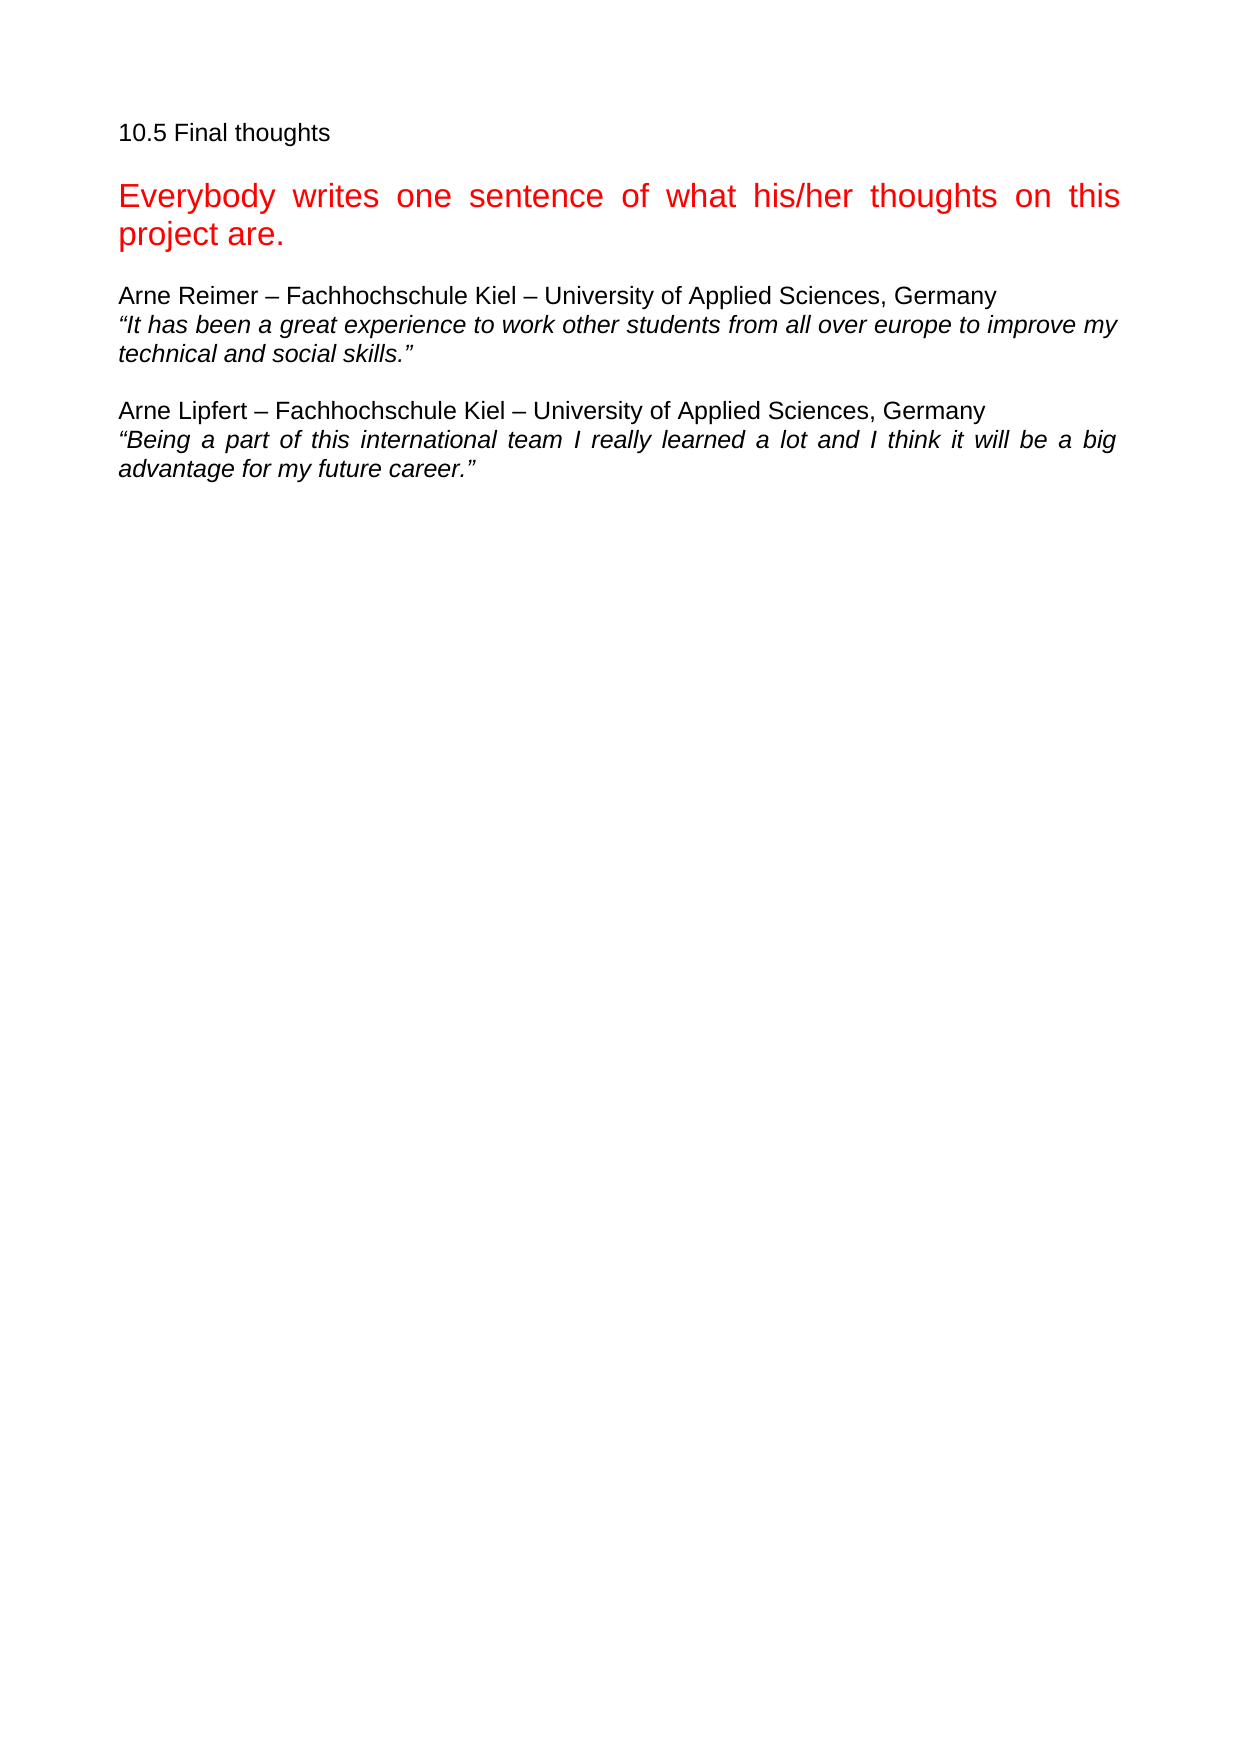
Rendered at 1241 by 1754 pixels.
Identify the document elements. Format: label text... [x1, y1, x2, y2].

text Arne Lipfert – Fachhochschule Kiel – University of Applied Sciences, Germany [118, 396, 1122, 425]
text “It has been a great experience to work other students from all over europe to improve my technical and social skills.” [118, 310, 1122, 367]
text “Being a part of this international team I really learned a lot and I think it will be a big advantage for my future career.” [118, 425, 1122, 482]
text Everybody writes one sentence of what his/her thoughts on this project are. [118, 176, 1122, 252]
text 10.5 Final thoughts [118, 118, 1122, 147]
text Arne Reimer – Fachhochschule Kiel – University of Applied Sciences, Germany [118, 281, 1122, 310]
